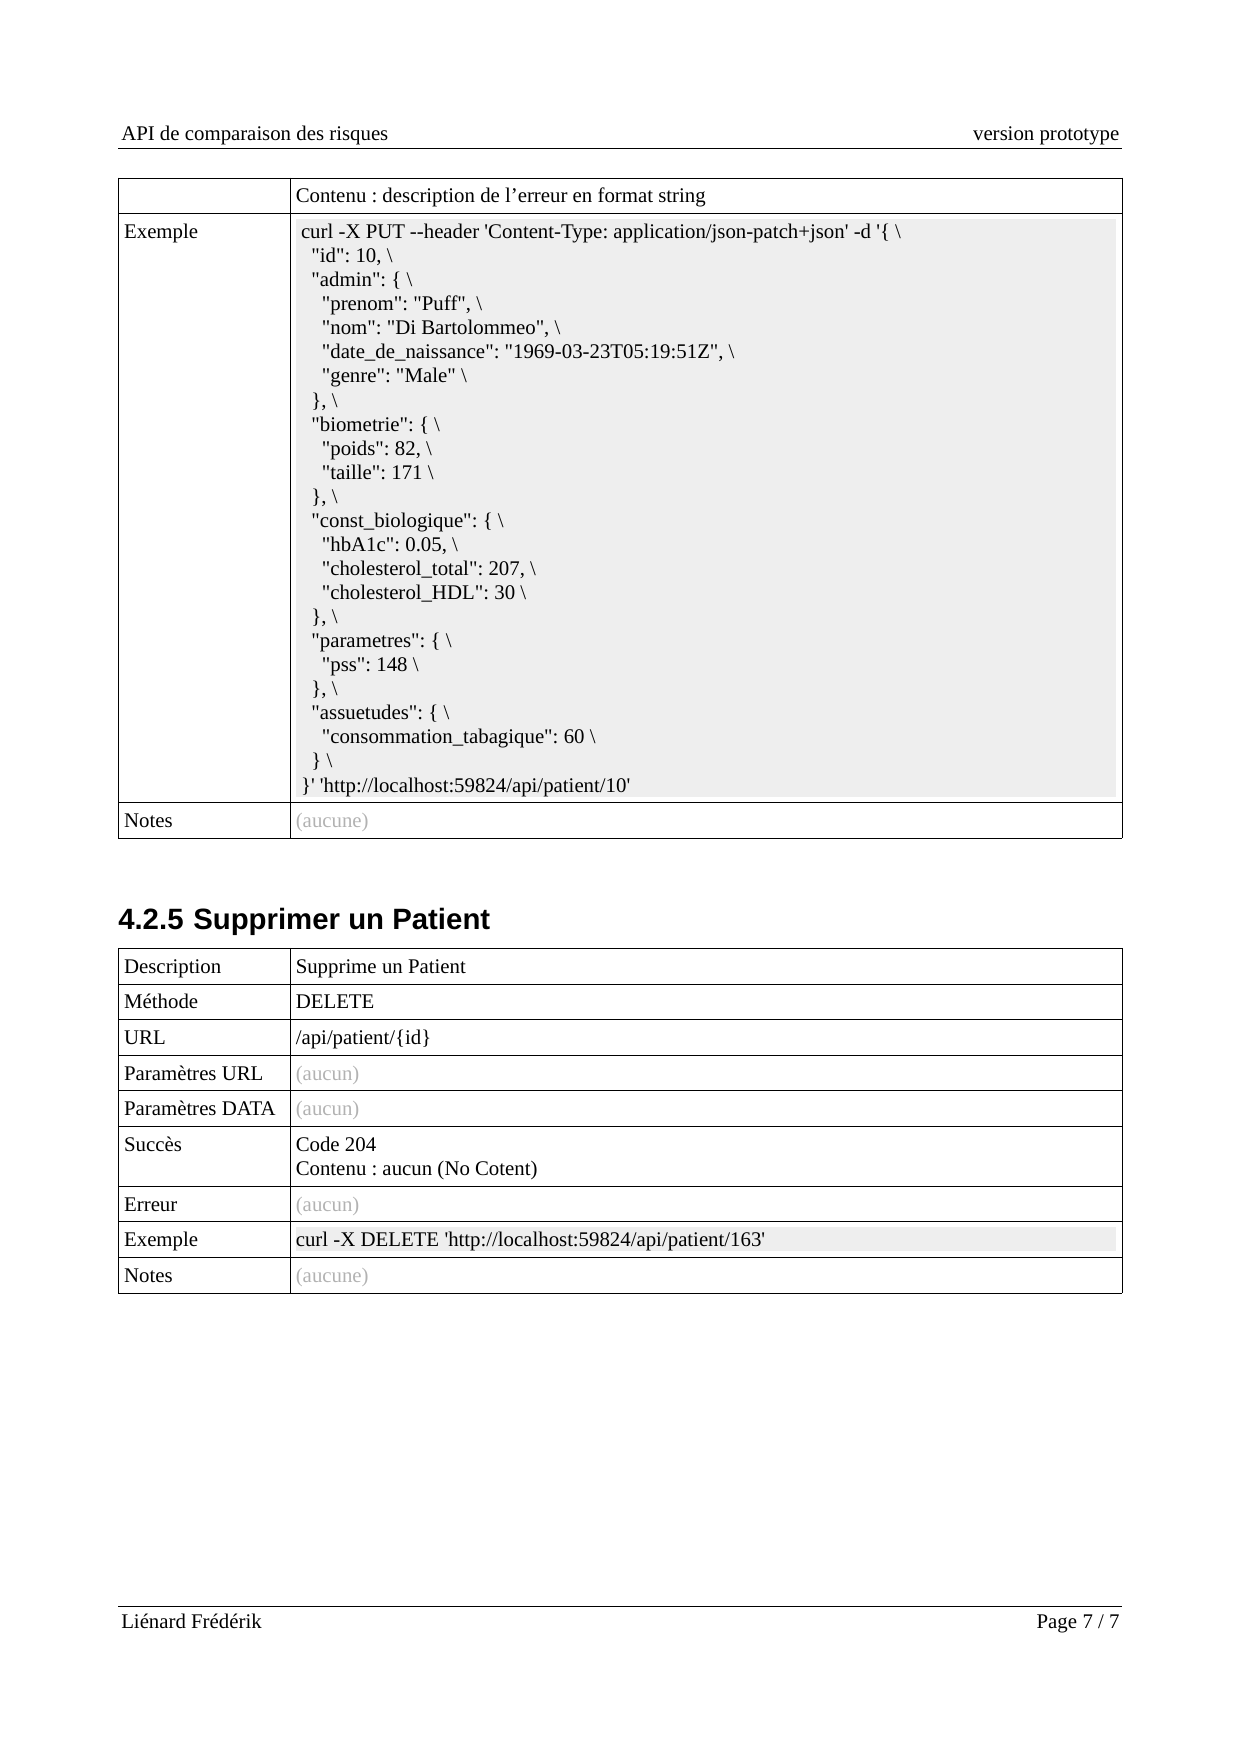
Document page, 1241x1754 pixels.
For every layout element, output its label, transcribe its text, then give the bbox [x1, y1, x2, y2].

table_header Supprime un Patient [291, 949, 1122, 983]
table_cell Code 204 Contenu : aucun (No Cotent) [291, 1127, 1122, 1186]
table_cell Méthode [119, 985, 290, 1019]
table_cell (aucun) [291, 1091, 1122, 1126]
table_cell (aucune) [291, 1258, 1122, 1293]
table_header Description [119, 949, 290, 983]
table_cell (aucun) [291, 1187, 1122, 1221]
subtitle Supprimer un Patient [118, 902, 1122, 935]
table_cell Paramètres URL [119, 1056, 290, 1090]
table_cell (aucun) [291, 1056, 1122, 1090]
table_cell Exemple [119, 1222, 290, 1257]
table_cell /api/patient/{id} [291, 1020, 1122, 1055]
table_cell Succès [119, 1127, 290, 1186]
table_cell Erreur [119, 1187, 290, 1221]
table_cell Notes [119, 803, 290, 838]
table_cell Paramètres DATA [119, 1091, 290, 1126]
table_cell Exemple [119, 214, 290, 802]
table_cell [119, 179, 290, 213]
table_cell DELETE [291, 985, 1122, 1019]
table_cell Notes [119, 1258, 290, 1293]
table_cell URL [119, 1020, 290, 1055]
table_cell Contenu : description de l’erreur en format string [291, 179, 1122, 213]
table_cell curl -X PUT --header 'Content-Type: application/json-patch+json' -d '{ \ "id": 10, \ "admin": { \ "prenom": "Puff", \ "nom": "Di Bartolommeo", \ "date_de_naissance": "1969-03-23T05:19:51Z", \ "genre": "Male" \ }, \ "biometrie": { \ "poids": 82, \ "taille": 171 \ }, \ "const_biologique": { \ "hbA1c": 0.05, \ "cholesterol_total": 207, \ "cholesterol_HDL": 30 \ }, \ "parametres": { \ "pss": 148 \ }, \ "assuetudes": { \ "consommation_tabagique": 60 \ } \ }' 'http://localhost:59824/api/patient/10' [291, 214, 1122, 802]
table_cell curl -X DELETE 'http://localhost:59824/api/patient/163' [291, 1222, 1122, 1257]
table_cell (aucune) [291, 803, 1122, 838]
